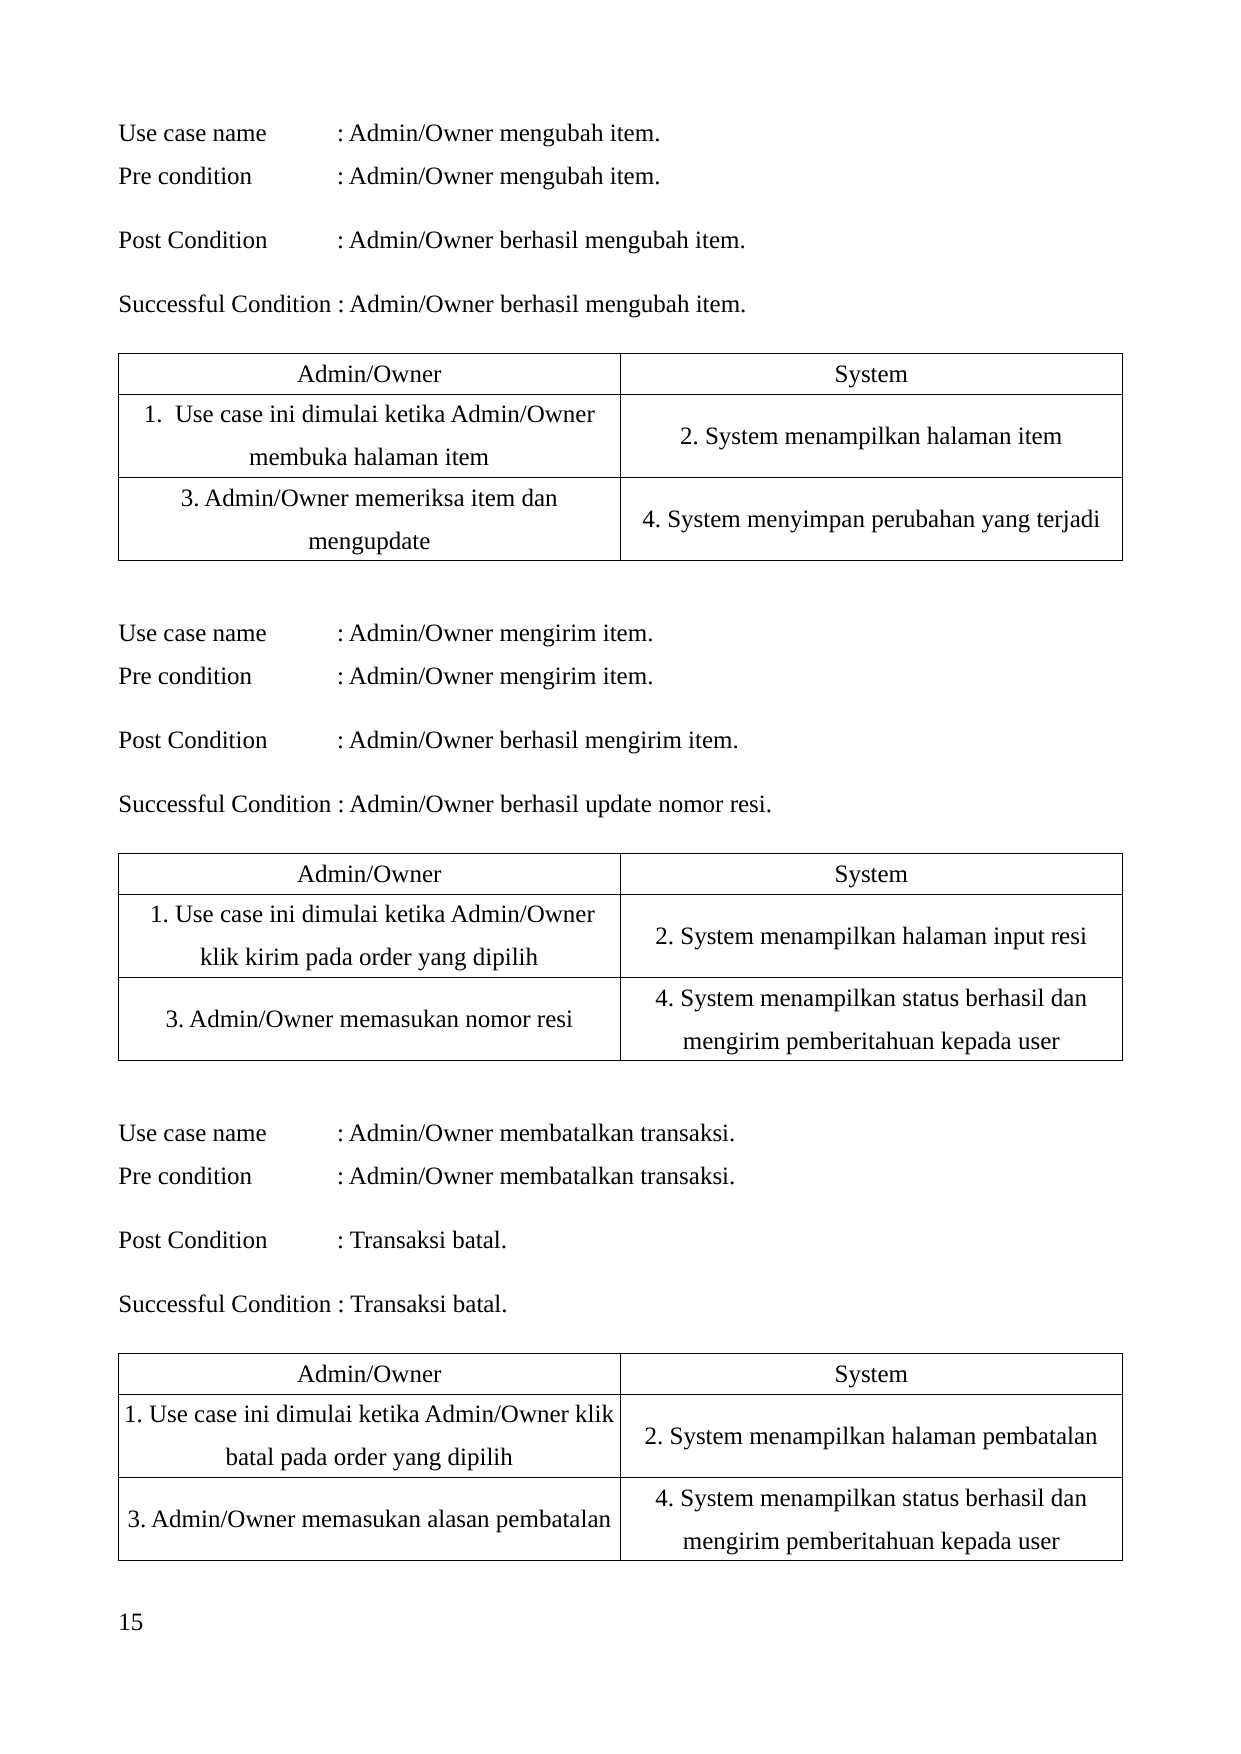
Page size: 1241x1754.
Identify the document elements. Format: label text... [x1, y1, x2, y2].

text Use case name : Admin/Owner mengubah item. [118, 118, 1122, 147]
table_header Admin/Owner [119, 354, 620, 393]
table_cell 2. System menampilkan halaman input resi [621, 895, 1122, 977]
text Pre condition : Admin/Owner mengubah item. [118, 161, 1122, 190]
table_header System [621, 1354, 1122, 1393]
text Post Condition : Transaksi batal. [118, 1225, 1122, 1254]
table_cell 4. System menampilkan status berhasil dan mengirim pemberitahuan kepada user [621, 978, 1122, 1060]
text Use case name : Admin/Owner membatalkan transaksi. [118, 1118, 1122, 1147]
table_header Admin/Owner [119, 854, 620, 893]
text Successful Condition : Admin/Owner berhasil mengubah item. [118, 289, 1122, 318]
table_header System [621, 354, 1122, 393]
text Pre condition : Admin/Owner mengirim item. [118, 661, 1122, 690]
table_cell 1. Use case ini dimulai ketika Admin/Owner klik kirim pada order yang dipilih [119, 895, 620, 977]
table_cell 3. Admin/Owner memasukan alasan pembatalan [119, 1478, 620, 1560]
table_cell 1. Use case ini dimulai ketika Admin/Owner klik batal pada order yang dipilih [119, 1395, 620, 1477]
table_header System [621, 854, 1122, 893]
text Successful Condition : Admin/Owner berhasil update nomor resi. [118, 789, 1122, 818]
table_cell 2. System menampilkan halaman item [621, 395, 1122, 477]
table_cell 4. System menyimpan perubahan yang terjadi [621, 478, 1122, 560]
text Post Condition : Admin/Owner berhasil mengirim item. [118, 725, 1122, 754]
text Pre condition : Admin/Owner membatalkan transaksi. [118, 1161, 1122, 1190]
text Use case name : Admin/Owner mengirim item. [118, 618, 1122, 647]
table_cell 3. Admin/Owner memeriksa item dan mengupdate [119, 478, 620, 560]
table_header Admin/Owner [119, 1354, 620, 1393]
table_cell 2. System menampilkan halaman pembatalan [621, 1395, 1122, 1477]
text Post Condition : Admin/Owner berhasil mengubah item. [118, 225, 1122, 254]
text Successful Condition : Transaksi batal. [118, 1289, 1122, 1318]
table_cell 3. Admin/Owner memasukan nomor resi [119, 978, 620, 1060]
table_cell 1. Use case ini dimulai ketika Admin/Owner membuka halaman item [119, 395, 620, 477]
table_cell 4. System menampilkan status berhasil dan mengirim pemberitahuan kepada user [621, 1478, 1122, 1560]
